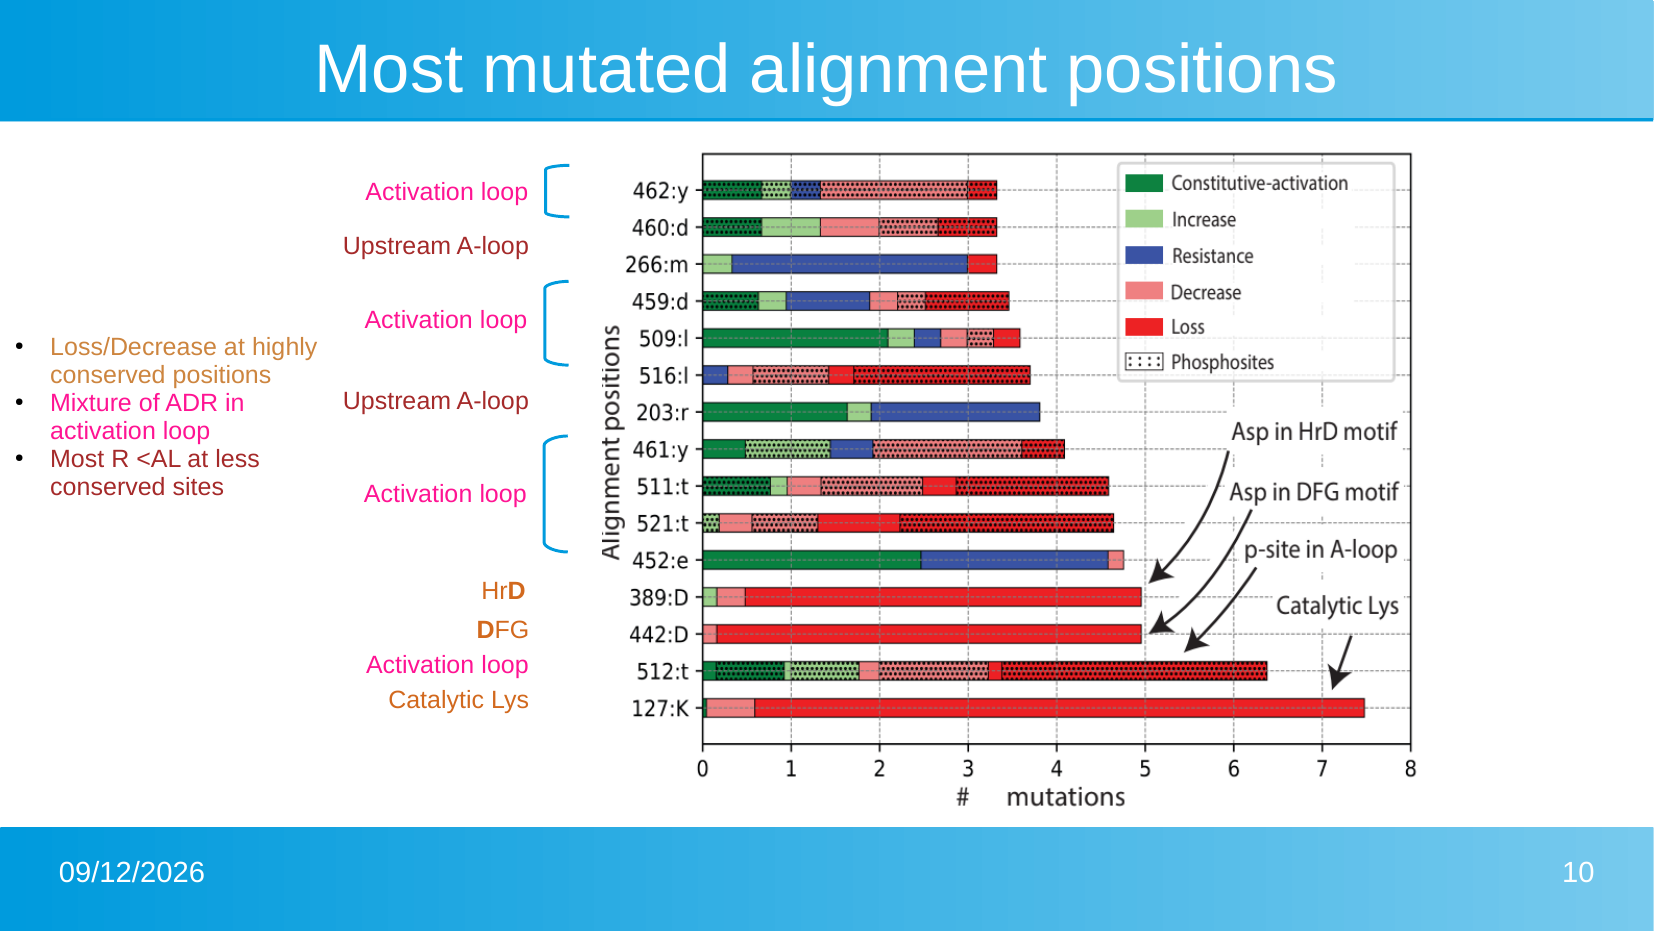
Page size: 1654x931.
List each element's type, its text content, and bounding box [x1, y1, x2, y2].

text_box Upstream A-loop [281, 222, 545, 270]
picture [602, 141, 1430, 815]
text_box HrD [127, 567, 541, 615]
text_box Activation loop [367, 468, 542, 520]
text_box Catalytic Lys [130, 676, 545, 724]
text_box Activation loop [281, 641, 545, 689]
text_box DFG [130, 605, 545, 653]
text_box Activation loop [367, 294, 543, 346]
text_box Loss/Decrease at highly conserved positions Mixture of ADR in activation loop Most R <AL at less conserved sites [0, 282, 367, 552]
text_box Upstream A-loop [367, 377, 545, 424]
title Most mutated alignment positions [59, 29, 1595, 108]
text_box Activation loop [315, 165, 544, 217]
